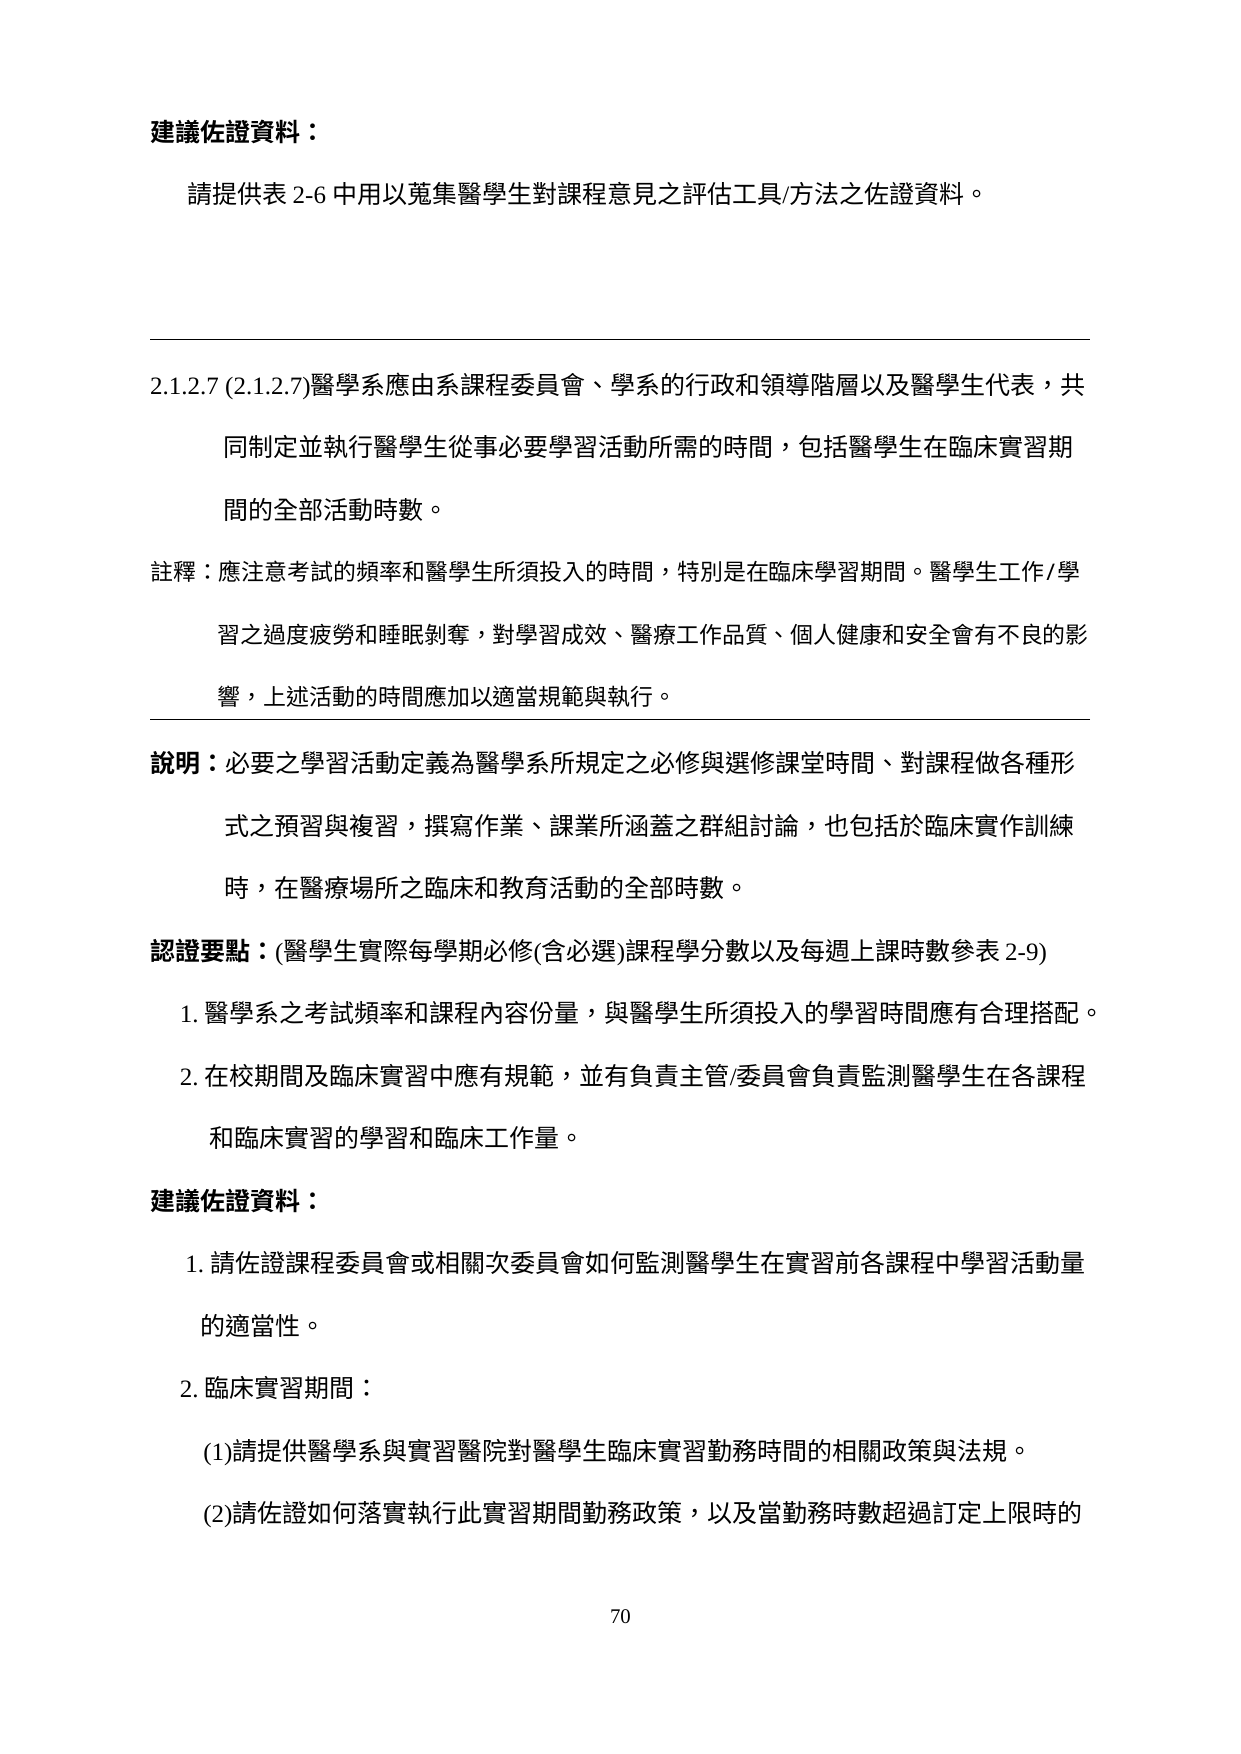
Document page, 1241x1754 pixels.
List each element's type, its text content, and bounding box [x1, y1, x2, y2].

list 醫學系之考試頻率和課程內容份量，與醫學生所須投入的學習時間應有合理搭配。 [179, 970, 1090, 1032]
text 2.1.2.7 (2.1.2.7)醫學系應由系課程委員會、學系的行政和領導階層以及醫學生代表，共同制定並執行醫學生從事必要學習活動所需的時間，包括醫學生在臨床實習期間的全部活動時數。 [150, 340, 1090, 526]
list 請佐證課程委員會或相關次委員會如何監測醫學生在實習前各課程中學習活動量的適當性。 [185, 1220, 1090, 1345]
text 註釋：應注意考試的頻率和醫學生所須投入的時間，特別是在臨床學習期間。醫學生工作/學習之過度疲勞和睡眠剝奪，對學習成效、醫療工作品質、個人健康和安全會有不良的影響，上述活動的時間應加以適當規範與執行。 [150, 526, 1090, 719]
text 建議佐證資料： [150, 89, 1090, 151]
text 建議佐證資料： [150, 1157, 1090, 1220]
list 臨床實習期間： [179, 1345, 1090, 1407]
text 說明：必要之學習活動定義為醫學系所規定之必修與選修課堂時間、對課程做各種形式之預習與複習，撰寫作業、課業所涵蓋之群組討論，也包括於臨床實作訓練時，在醫療場所之臨床和教育活動的全部時數。 [150, 720, 1090, 907]
list 請提供醫學系與實習醫院對醫學生臨床實習勤務時間的相關政策與法規。 [203, 1407, 1090, 1470]
text 認證要點：(醫學生實際每學期必修(含必選)課程學分數以及每週上課時數參表2-9) [150, 907, 1090, 970]
text 請提供表2-6 中用以蒐集醫學生對課程意見之評估工具/方法之佐證資料。 [150, 151, 1090, 214]
list 在校期間及臨床實習中應有規範，並有負責主管/委員會負責監測醫學生在各課程和臨床實習的學習和臨床工作量。 [179, 1032, 1090, 1157]
list 請佐證如何落實執行此實習期間勤務政策，以及當勤務時數超過訂定上限時的 [203, 1470, 1090, 1532]
